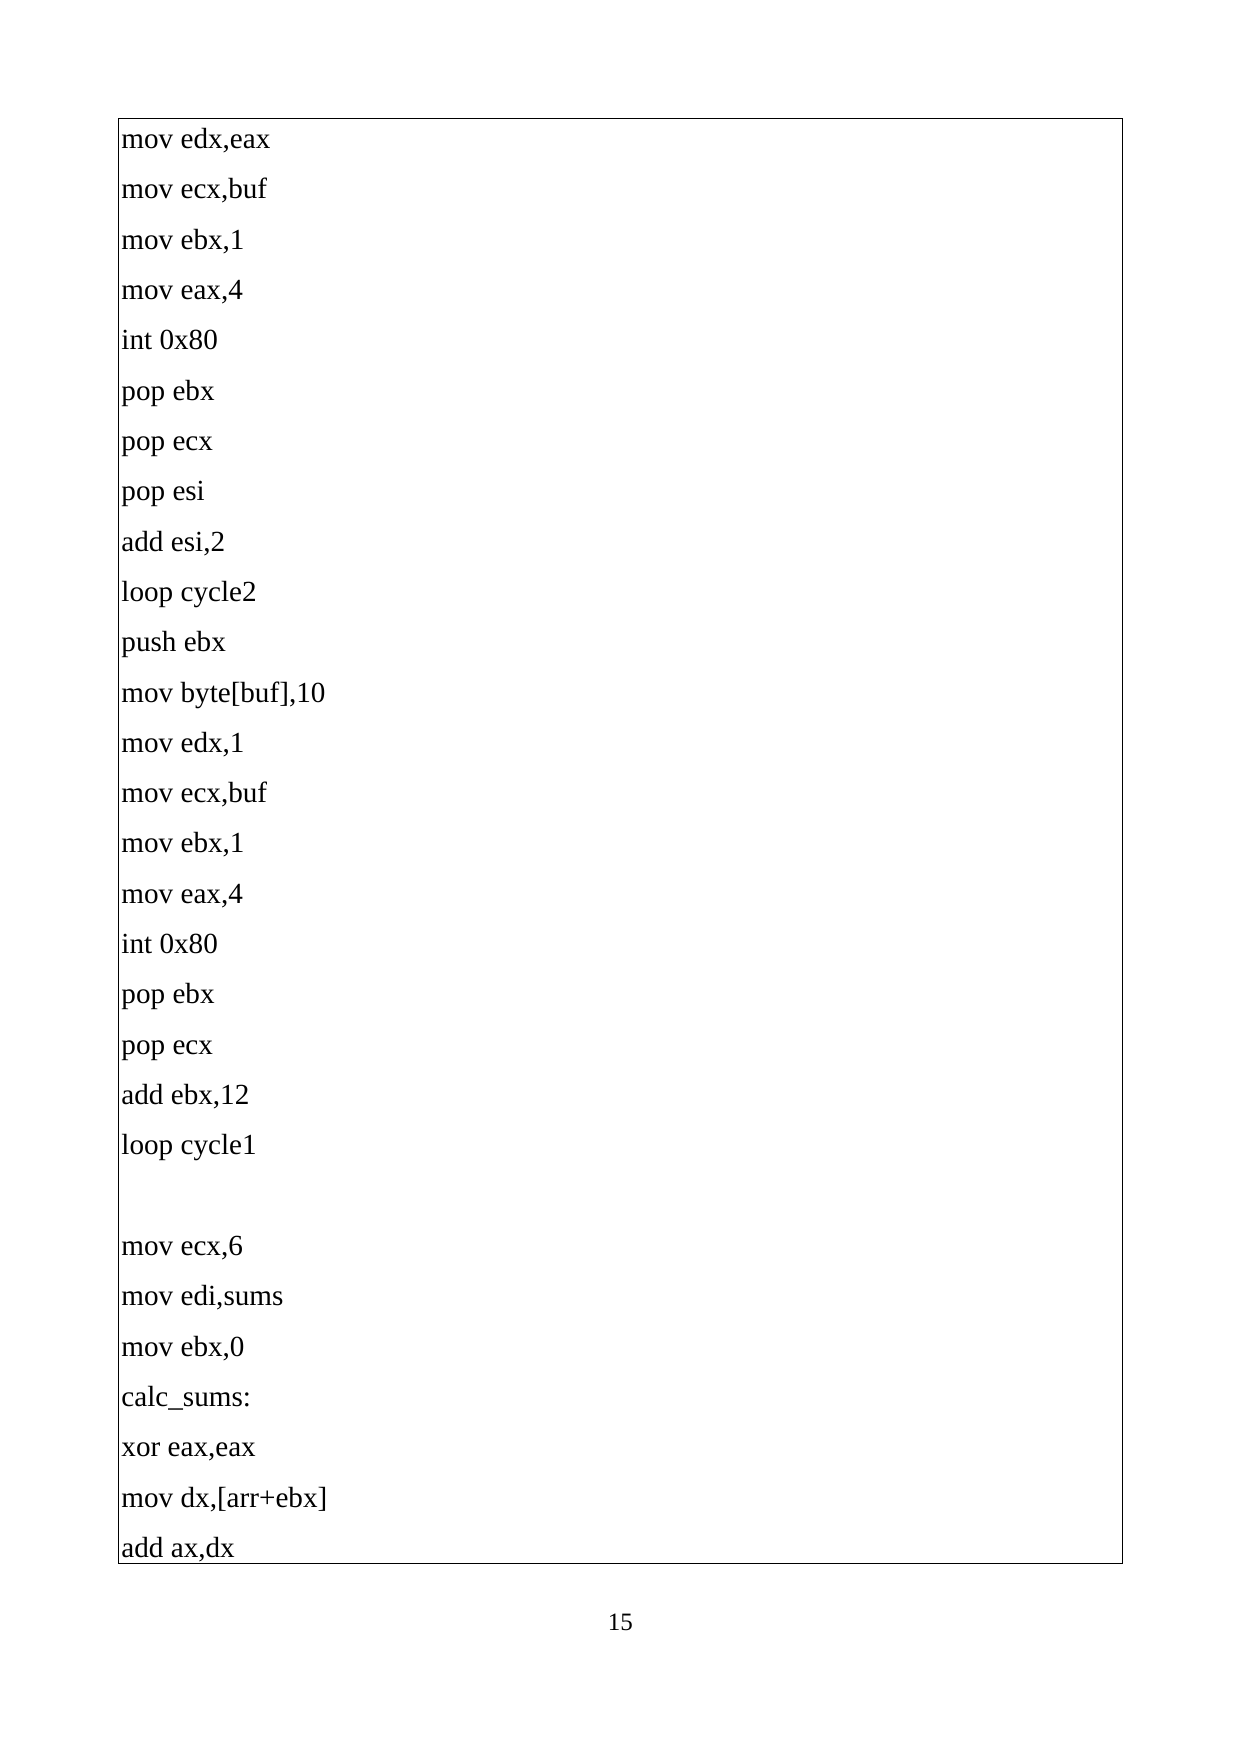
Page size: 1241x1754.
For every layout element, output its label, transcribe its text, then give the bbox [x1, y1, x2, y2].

text mov ebx,0 [119, 1326, 1122, 1362]
text mov edx,eax [119, 119, 1122, 155]
text mov dx,[arr+ebx] [119, 1477, 1122, 1513]
text pop ebx [119, 370, 1122, 406]
text int 0x80 [119, 319, 1122, 356]
text mov byte[buf],10 [119, 672, 1122, 708]
text calc_sums: [119, 1376, 1122, 1413]
text add ax,dx [119, 1527, 1122, 1563]
text add esi,2 [119, 521, 1122, 557]
text loop cycle2 [119, 571, 1122, 608]
text mov edi,sums [119, 1275, 1122, 1312]
text add ebx,12 [119, 1074, 1122, 1111]
text int 0x80 [119, 923, 1122, 960]
text mov ecx,6 [119, 1225, 1122, 1262]
text loop cycle1 [119, 1124, 1122, 1161]
text mov eax,4 [119, 873, 1122, 909]
text mov ecx,buf [119, 168, 1122, 205]
text pop esi [119, 470, 1122, 507]
text pop ecx [119, 1024, 1122, 1060]
text xor eax,eax [119, 1426, 1122, 1463]
text mov ecx,buf [119, 772, 1122, 809]
text mov eax,4 [119, 269, 1122, 306]
text mov ebx,1 [119, 822, 1122, 859]
text mov edx,1 [119, 722, 1122, 758]
text pop ecx [119, 420, 1122, 457]
text pop ebx [119, 973, 1122, 1010]
text push ebx [119, 621, 1122, 658]
text mov ebx,1 [119, 219, 1122, 255]
